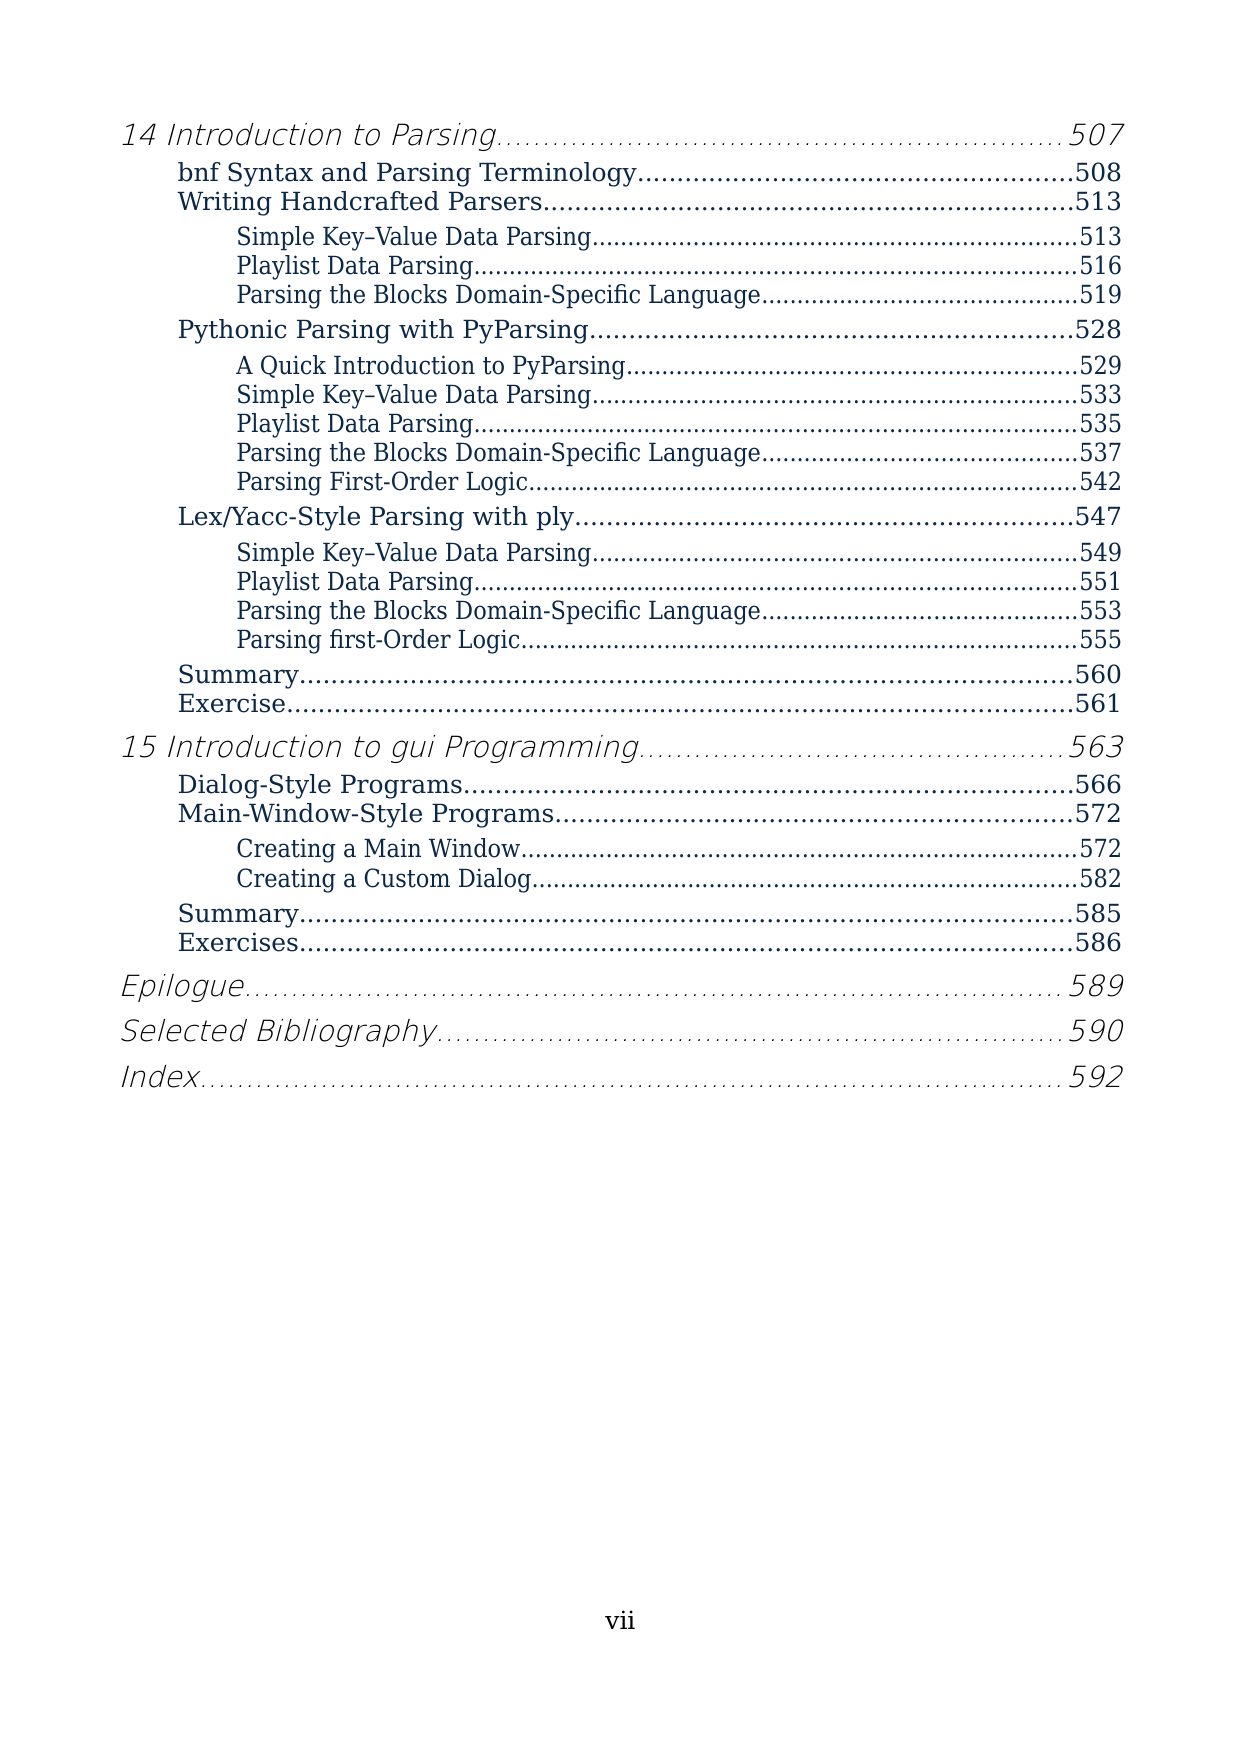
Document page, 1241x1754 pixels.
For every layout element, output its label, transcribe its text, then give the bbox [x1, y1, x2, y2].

text Creating a Main Window 572 [236, 834, 1122, 864]
text 15 Introduction to gui Programming 563 [118, 730, 1122, 764]
text Simple Key–Value Data Parsing 533 [236, 380, 1122, 409]
text A Quick Introduction to PyParsing 529 [236, 351, 1122, 380]
text Exercises 586 [177, 928, 1122, 957]
text Exercise 561 [177, 689, 1122, 719]
text Parsing the Blocks Domain-Specific Language 537 [236, 438, 1122, 467]
text Playlist Data Parsing 551 [236, 567, 1122, 596]
text Creating a Custom Dialog 582 [236, 864, 1122, 893]
text 14 Introduction to Parsing 507 [118, 118, 1122, 152]
text Simple Key–Value Data Parsing 513 [236, 222, 1122, 251]
text Playlist Data Parsing 516 [236, 251, 1122, 281]
text Playlist Data Parsing 535 [236, 409, 1122, 438]
text Writing Handcrafted Parsers 513 [177, 187, 1122, 216]
text bnf Syntax and Parsing Terminology 508 [177, 158, 1122, 187]
text Parsing first-Order Logic 555 [236, 625, 1122, 654]
text Simple Key–Value Data Parsing 549 [236, 538, 1122, 567]
text Selected Bibliography 590 [118, 1015, 1122, 1049]
text Summary 560 [177, 660, 1122, 689]
text Parsing First-Order Logic 542 [236, 467, 1122, 497]
text Main-Window-Style Programs 572 [177, 799, 1122, 829]
text Parsing the Blocks Domain-Specific Language 553 [236, 596, 1122, 625]
text Pythonic Parsing with PyParsing 528 [177, 316, 1122, 345]
text Index 592 [118, 1060, 1122, 1094]
text Dialog-Style Programs 566 [177, 770, 1122, 799]
text Lex/Yacc-Style Parsing with ply 547 [177, 503, 1122, 532]
text Summary 585 [177, 899, 1122, 928]
text Parsing the Blocks Domain-Specific Language 519 [236, 281, 1122, 310]
text Epilogue 589 [118, 969, 1122, 1003]
